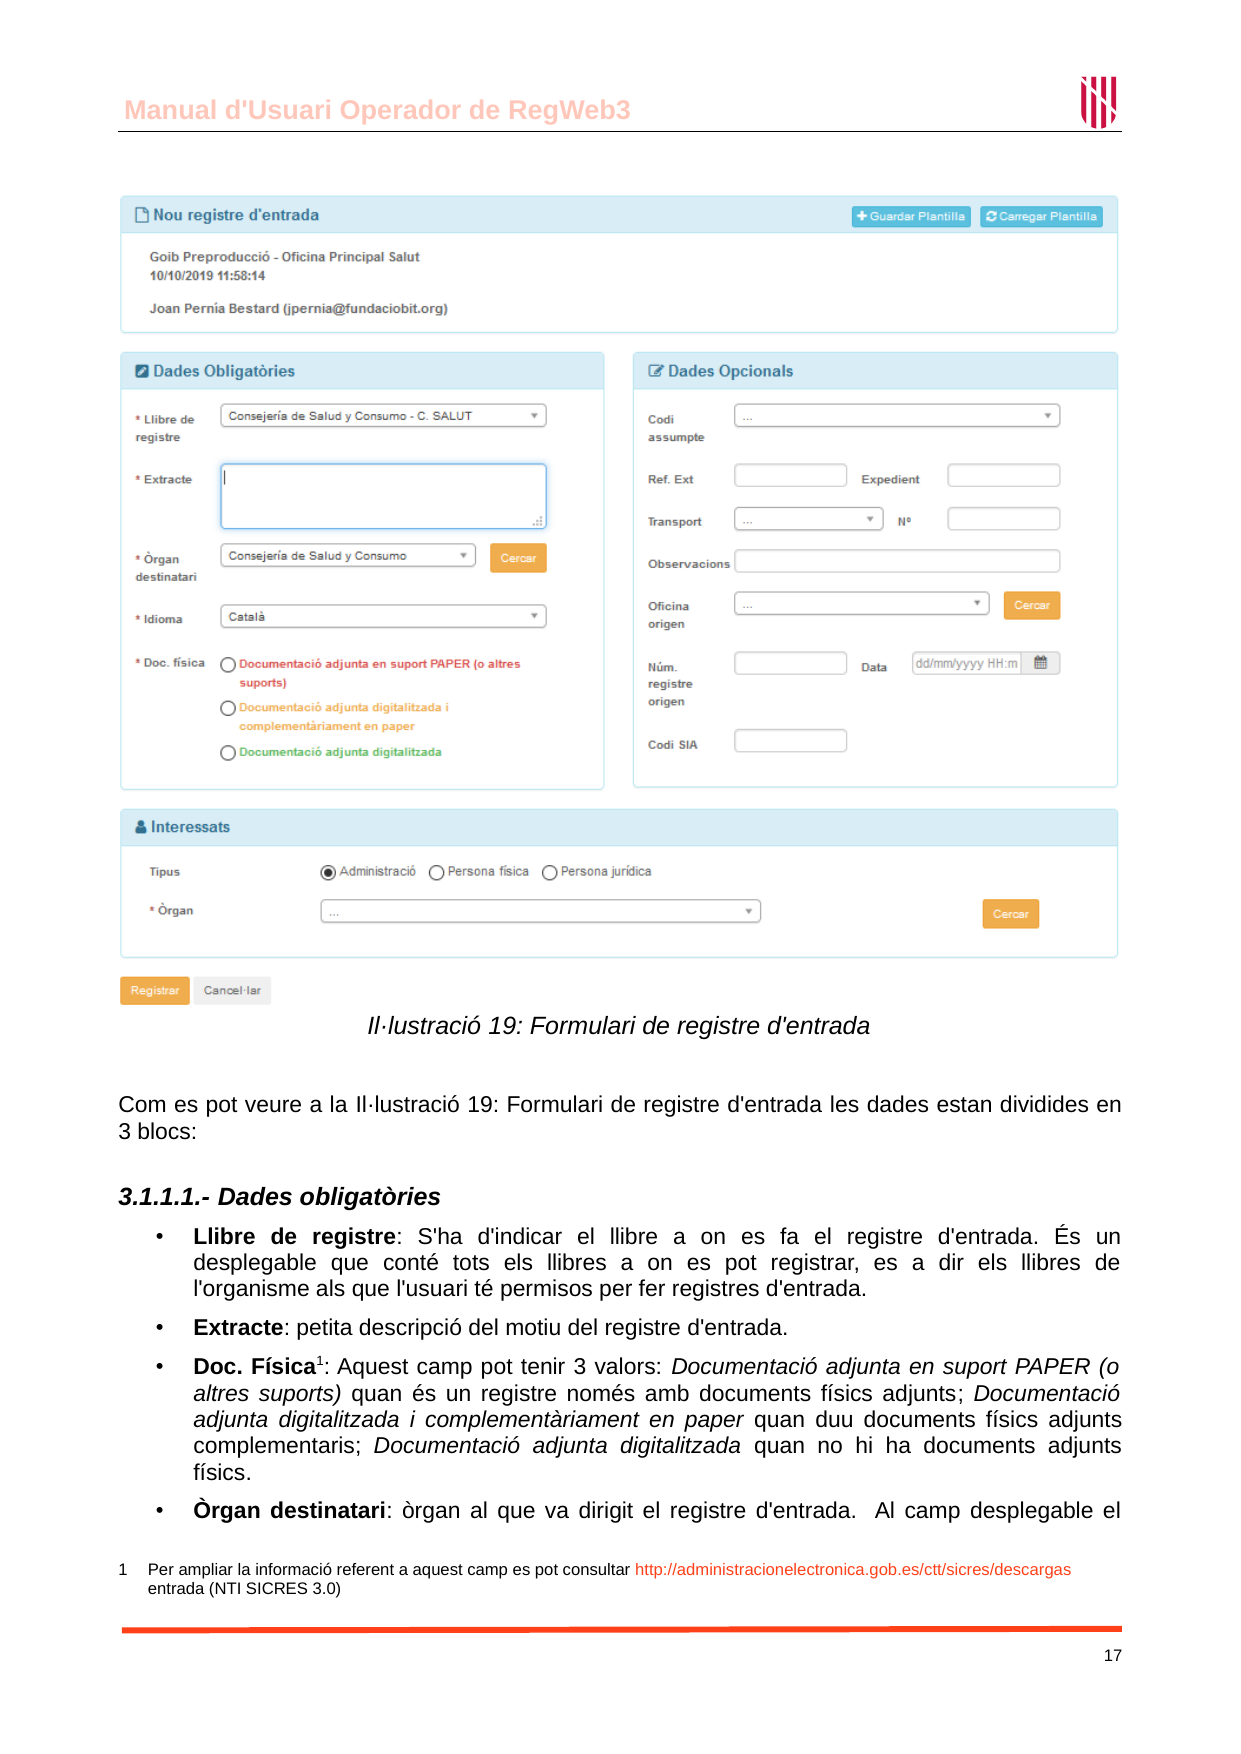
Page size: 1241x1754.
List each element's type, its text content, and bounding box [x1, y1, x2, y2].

picture [1078, 74, 1119, 130]
list Doc. Física: Aquest camp pot tenir 3 valors: Documentació adjunta en suport PAPER (o altres suports) quan és un registre només amb documents físics adjunts; Documentació adjunta digitalitzada i complementàriament en paper quan duu documents físics adjunts complementaris; Documentació adjunta digitalitzada quan no hi ha documents adjunts físics. [156, 1353, 1122, 1485]
list Extracte: petita descripció del motiu del registre d'entrada. [156, 1314, 1122, 1341]
text Il·lustració 19: Formulari de registre d'entrada [118, 1012, 1122, 1040]
list Llibre de registre: S'ha d'indicar el llibre a on es fa el registre d'entrada. És un desplegable que conté tots els llibres a on es pot registrar, es a dir els llibres de l'organisme als que l'usuari té permisos per fer registres d'entrada. [156, 1223, 1122, 1302]
list Per ampliar la informació referent a aquest camp es pot consultar http://administracionelectronica.gob.es/ctt/sicres/descargas entrada (NTI SICRES 3.0) [118, 1559, 1122, 1598]
list Òrgan destinatari: òrgan al que va dirigit el registre d'entrada. Al camp desplegable el [156, 1497, 1122, 1524]
text Com es pot veure a la Il·lustració 19: Formulari de registre d'entrada les dades estan dividides en 3 blocs: [118, 1091, 1122, 1144]
picture [118, 192, 1123, 1012]
subtitle Dades obligatòries [118, 1181, 1122, 1210]
